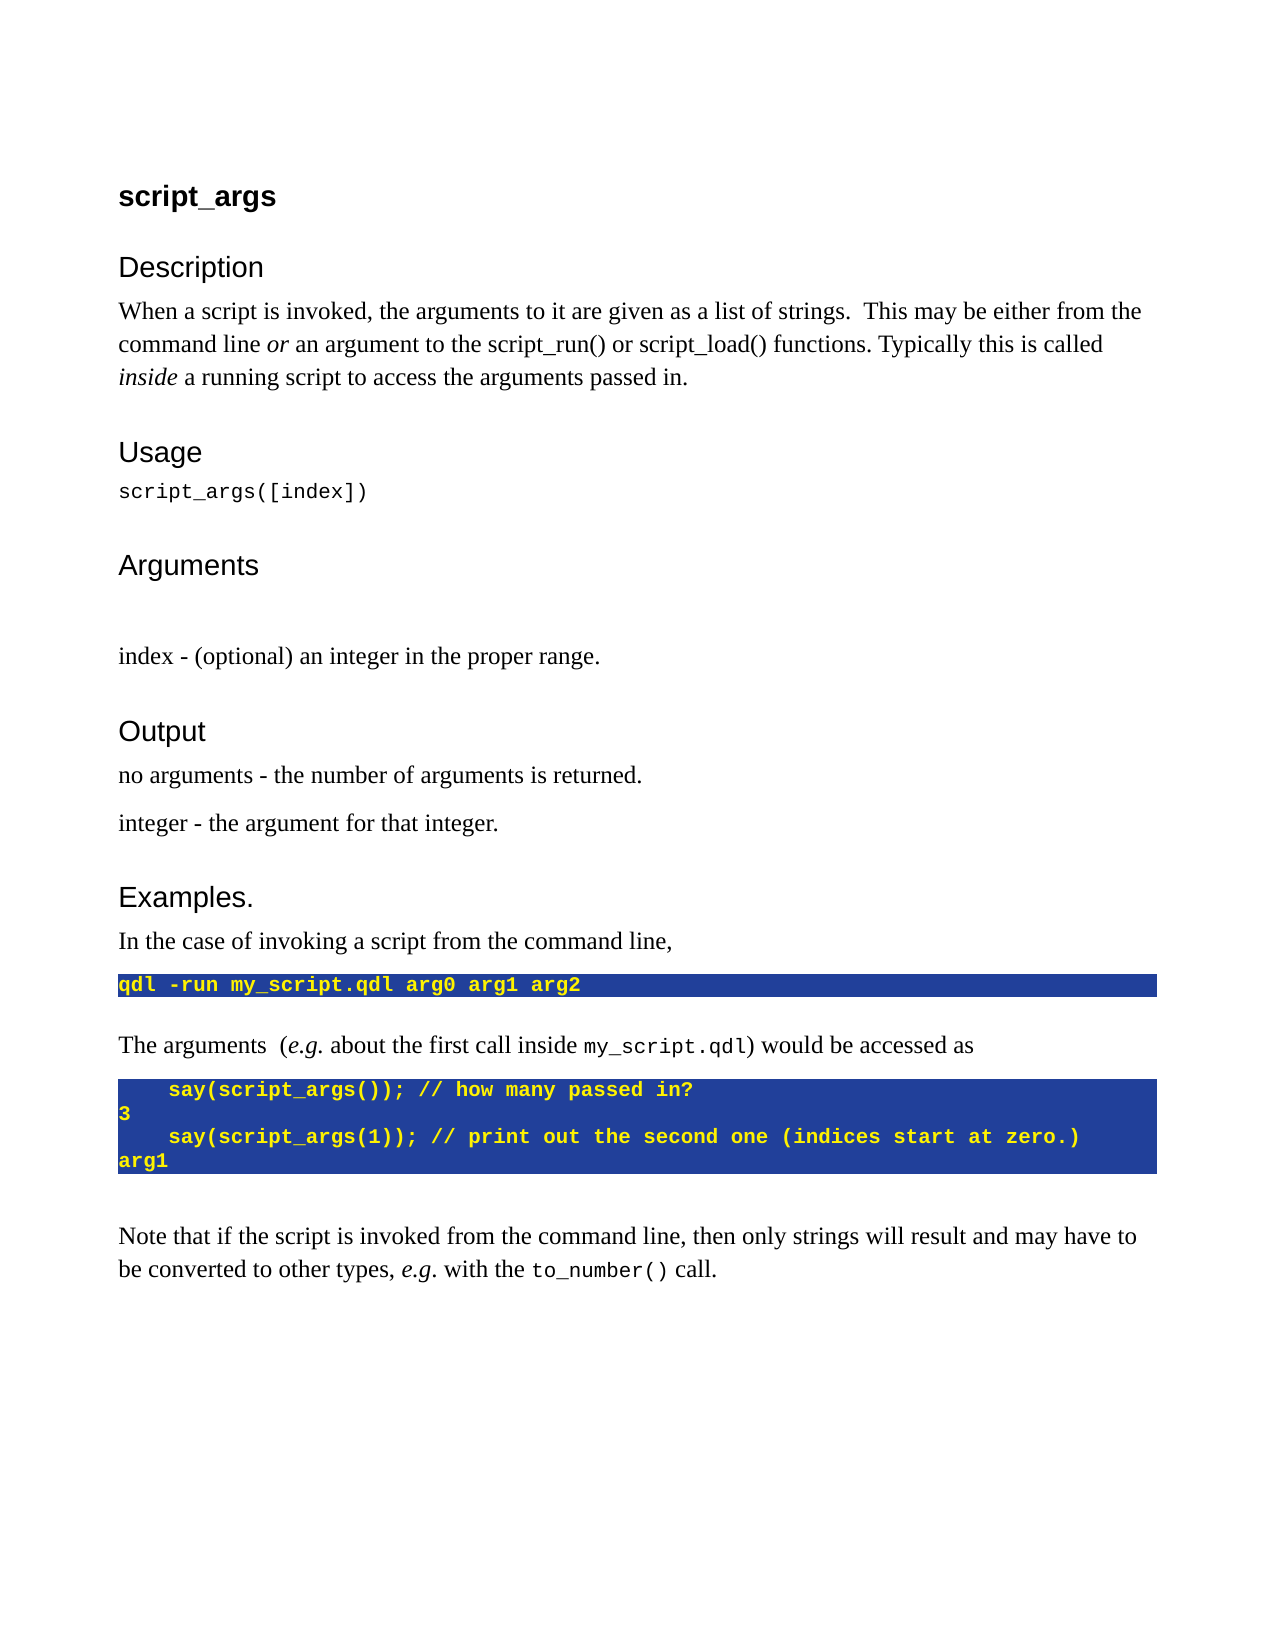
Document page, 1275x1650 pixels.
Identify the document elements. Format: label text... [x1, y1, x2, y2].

text arg1 [118, 1150, 1157, 1174]
text 3 [118, 1103, 1157, 1126]
text no arguments - the number of arguments is returned. [118, 760, 1157, 789]
subtitle Arguments [118, 548, 1157, 581]
text Note that if the script is invoked from the command line, then only strings will result and may have to be converted to other types, e.g. with the to_number() call. [118, 1221, 1157, 1317]
text When a script is invoked, the arguments to it are given as a list of strings. This may be either from the command line or an argument to the script_run() or script_load() functions. Typically this is called inside a running script to access the arguments passed in. [118, 296, 1157, 391]
subtitle script_args [118, 179, 1157, 213]
text script_args([index]) [118, 481, 1157, 504]
text index - (optional) an integer in the proper range. [118, 641, 1157, 670]
subtitle Output [118, 714, 1157, 747]
text qdl -run my_script.qdl arg0 arg1 arg2 [118, 974, 1157, 997]
text say(script_args()); // how many passed in? [118, 1079, 1157, 1103]
subtitle Usage [118, 435, 1157, 468]
subtitle Description [118, 250, 1157, 284]
text In the case of invoking a script from the command line, [118, 926, 1157, 955]
text The arguments (e.g. about the first call inside my_script.qdl) would be accessed as [118, 997, 1157, 1060]
text say(script_args(1)); // print out the second one (indices start at zero.) [118, 1126, 1157, 1150]
subtitle Examples. [118, 880, 1157, 914]
text integer - the argument for that integer. [118, 808, 1157, 836]
